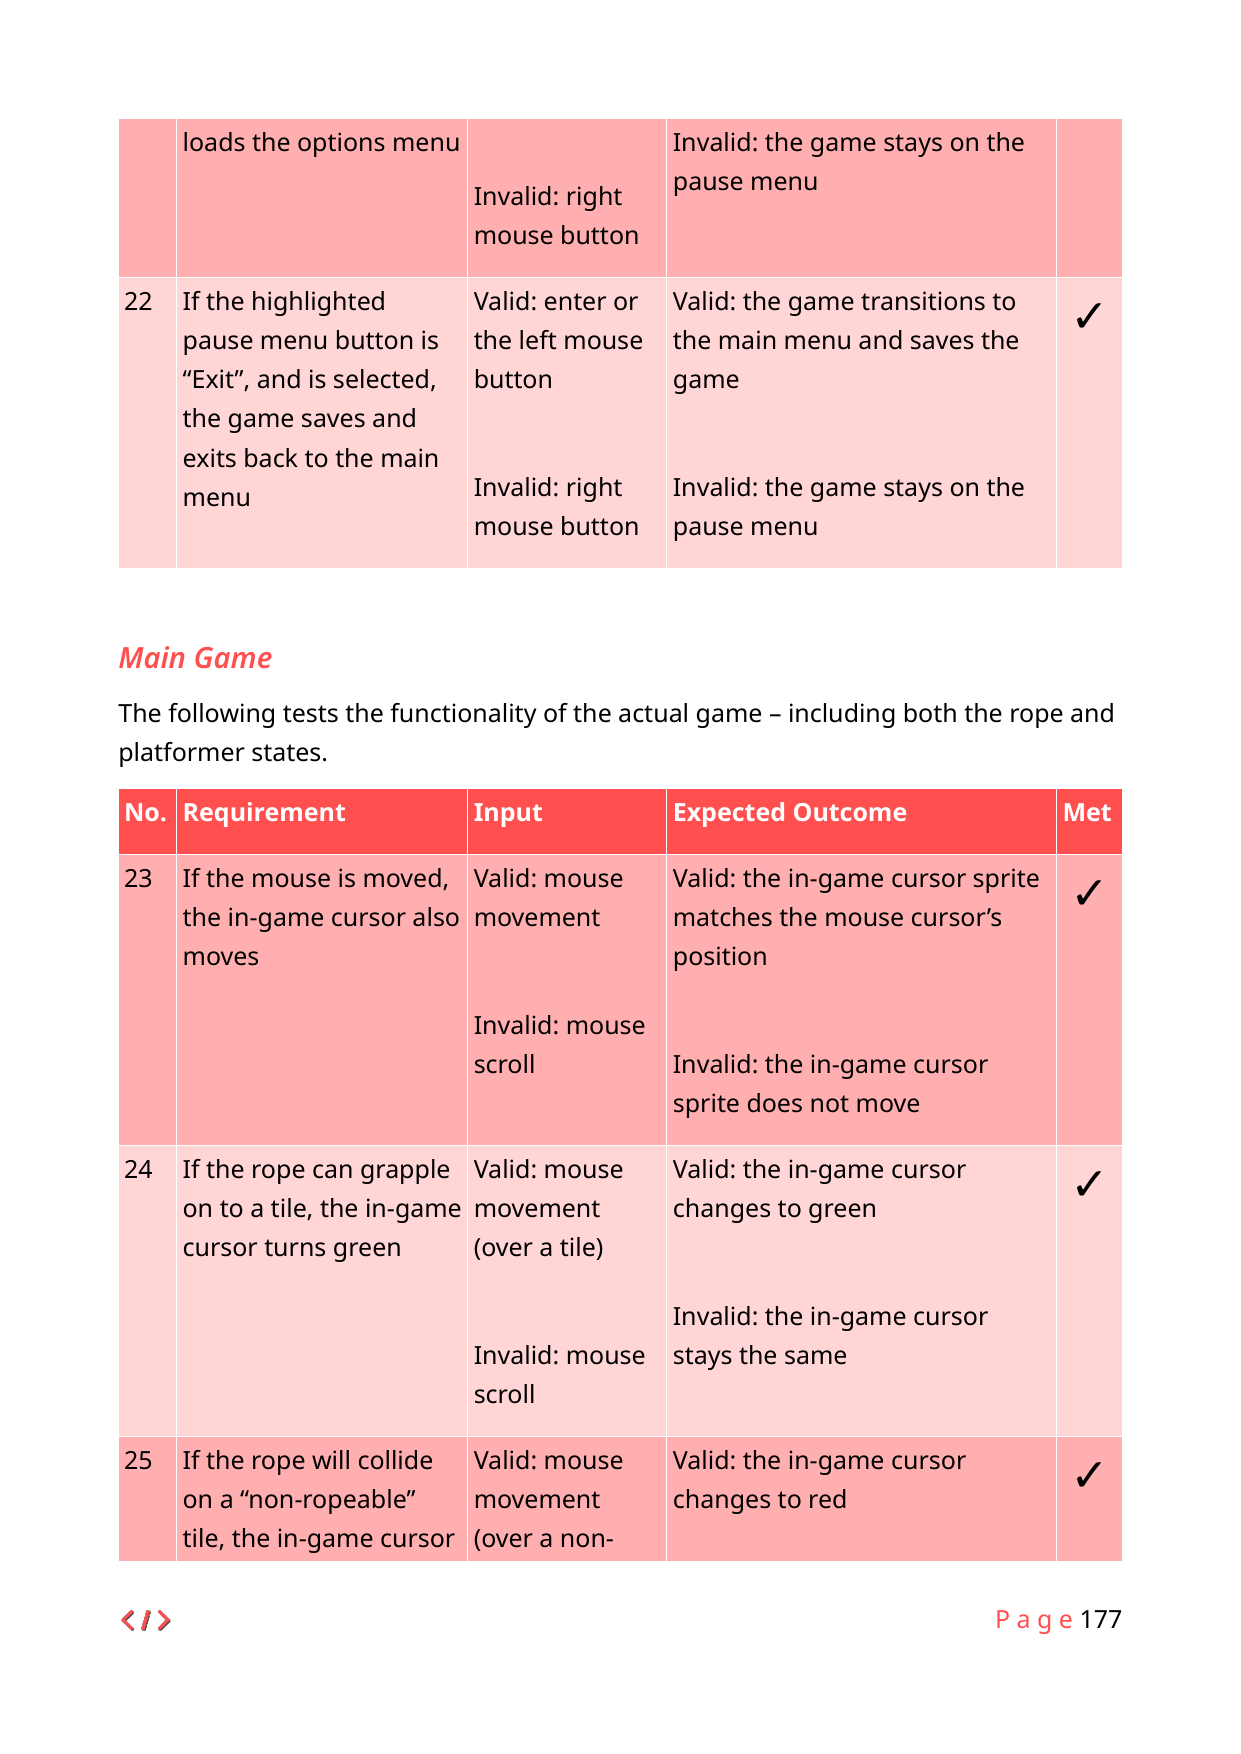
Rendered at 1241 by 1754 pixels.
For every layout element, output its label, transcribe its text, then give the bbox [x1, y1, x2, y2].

table_cell ✓ [1057, 855, 1122, 1145]
table_header Requirement [177, 789, 467, 854]
table_cell Valid: mouse movement (over a non- [468, 1437, 666, 1561]
table_cell ✓ [1057, 1146, 1122, 1436]
table_cell [119, 119, 176, 277]
table_cell If the mouse is moved, the in-game cursor also moves [177, 855, 467, 1145]
table_cell Valid: the in-game cursor sprite matches the mouse cursor’s position Invalid: the in-game cursor sprite does not move [667, 855, 1056, 1145]
table_header Expected Outcome [667, 789, 1056, 854]
table_cell Valid: the in-game cursor changes to red [667, 1437, 1056, 1561]
table_header Met [1057, 789, 1122, 854]
table_cell If the highlighted pause menu button is “Exit”, and is selected, the game saves and exits back to the main menu [177, 278, 467, 568]
table_cell Valid: the in-game cursor changes to green Invalid: the in-game cursor stays the same [667, 1146, 1056, 1436]
table_cell If the rope can grapple on to a tile, the in-game cursor turns green [177, 1146, 467, 1436]
table_cell Valid: mouse movement (over a tile) Invalid: mouse scroll [468, 1146, 666, 1436]
table_header Input [468, 789, 666, 854]
table_cell Valid: the game transitions to the main menu and saves the game Invalid: the game stays on the pause menu [667, 278, 1056, 568]
subtitle Main Game [118, 637, 1122, 677]
table_cell Valid: enter or the left mouse button Invalid: right mouse button [468, 278, 666, 568]
table_cell ✓ [1057, 278, 1122, 568]
table_cell 23 [119, 855, 176, 1145]
table_cell If the rope will collide on a “non-ropeable” tile, the in-game cursor [177, 1437, 467, 1561]
picture [116, 1591, 175, 1649]
table_header No. [119, 789, 176, 854]
table_cell 25 [119, 1437, 176, 1561]
table_cell 22 [119, 278, 176, 568]
table_cell Invalid: the game stays on the pause menu [667, 119, 1056, 277]
table_cell [1057, 119, 1122, 277]
table_cell 24 [119, 1146, 176, 1436]
table_cell Valid: mouse movement Invalid: mouse scroll [468, 855, 666, 1145]
table_cell Invalid: right mouse button [468, 119, 666, 277]
table_cell ✓ [1057, 1437, 1122, 1561]
table_cell loads the options menu [177, 119, 467, 277]
text The following tests the functionality of the actual game – including both the rope and platformer states. [118, 695, 1122, 769]
